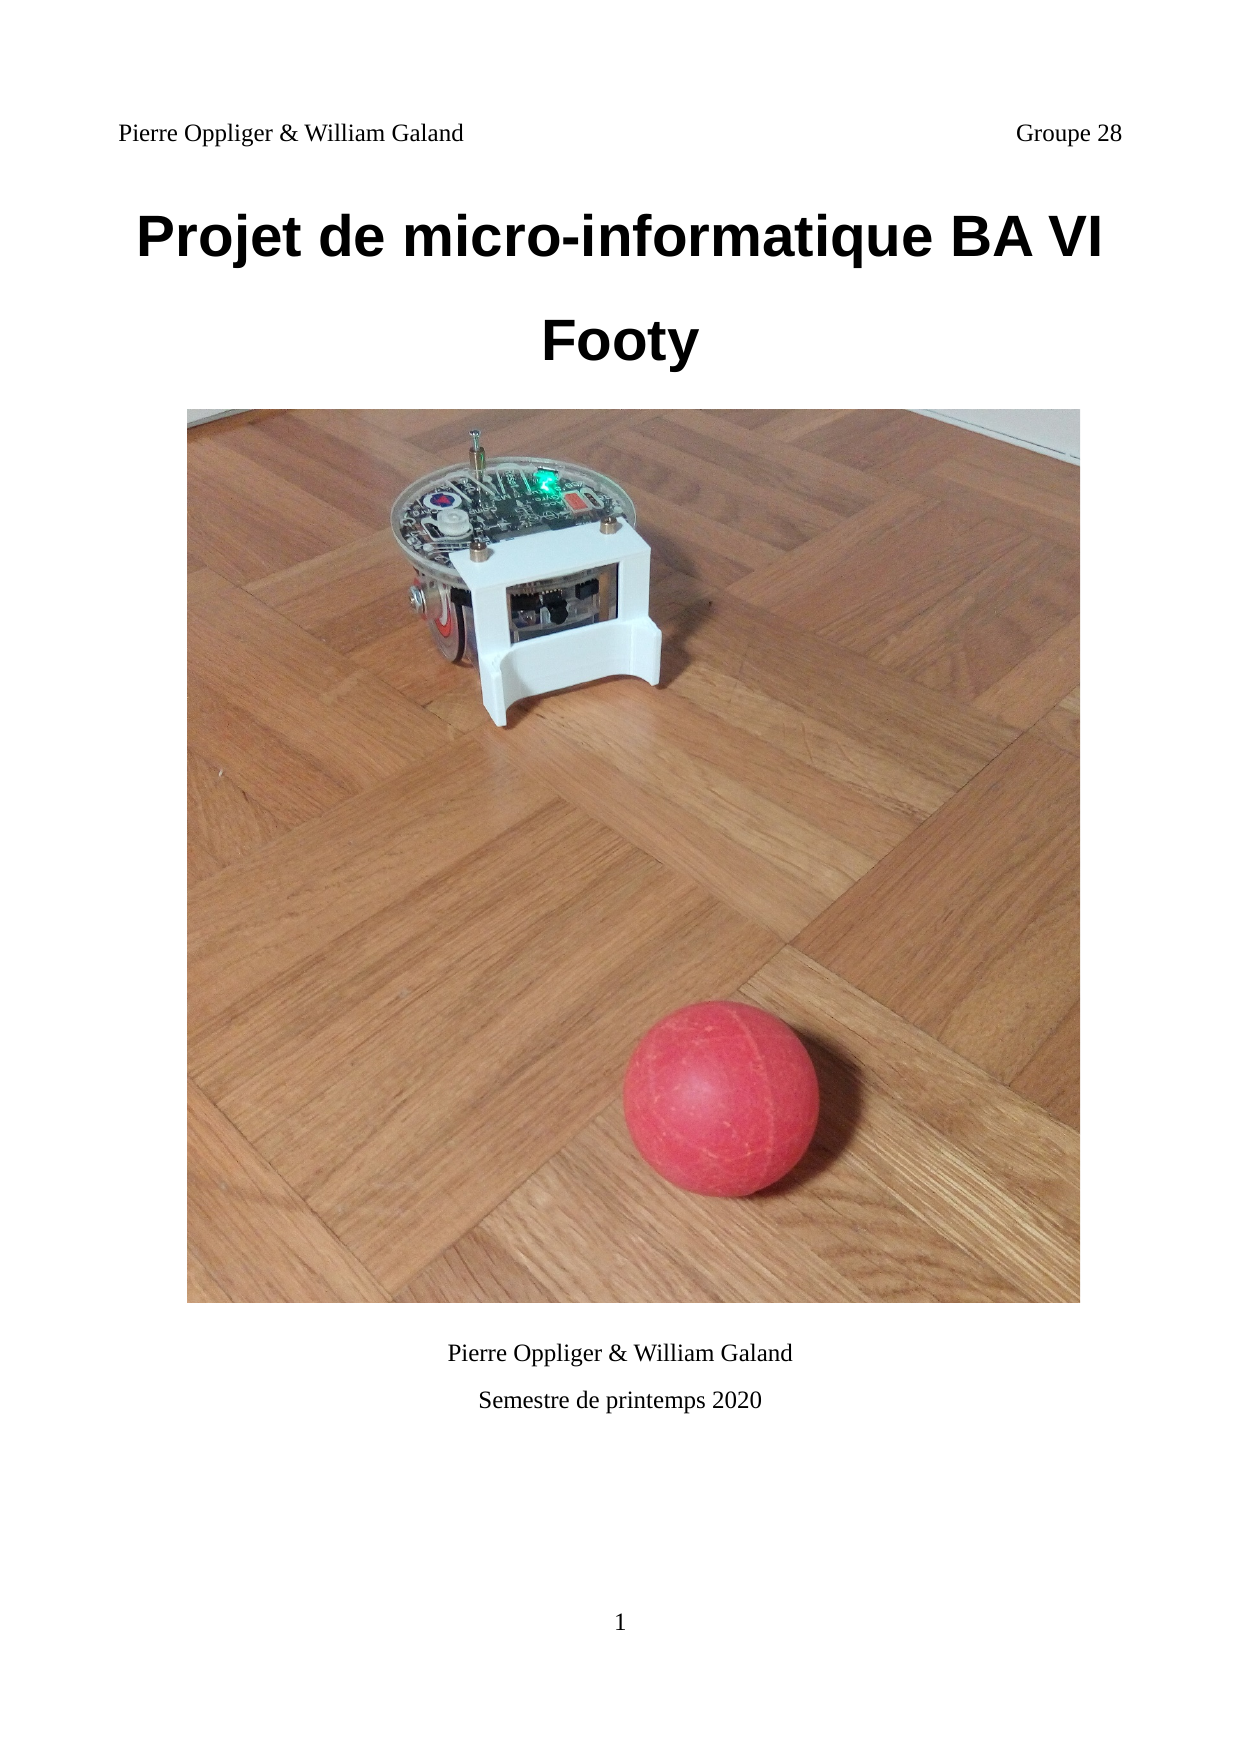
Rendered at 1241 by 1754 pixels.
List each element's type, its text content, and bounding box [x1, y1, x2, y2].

text Semestre de printemps 2020 [118, 1385, 1122, 1414]
title Projet de micro-informatique BA VI [118, 201, 1122, 268]
title Footy [118, 306, 1122, 373]
text Pierre Oppliger & William Galand [118, 1338, 1122, 1366]
picture [187, 409, 1081, 1303]
